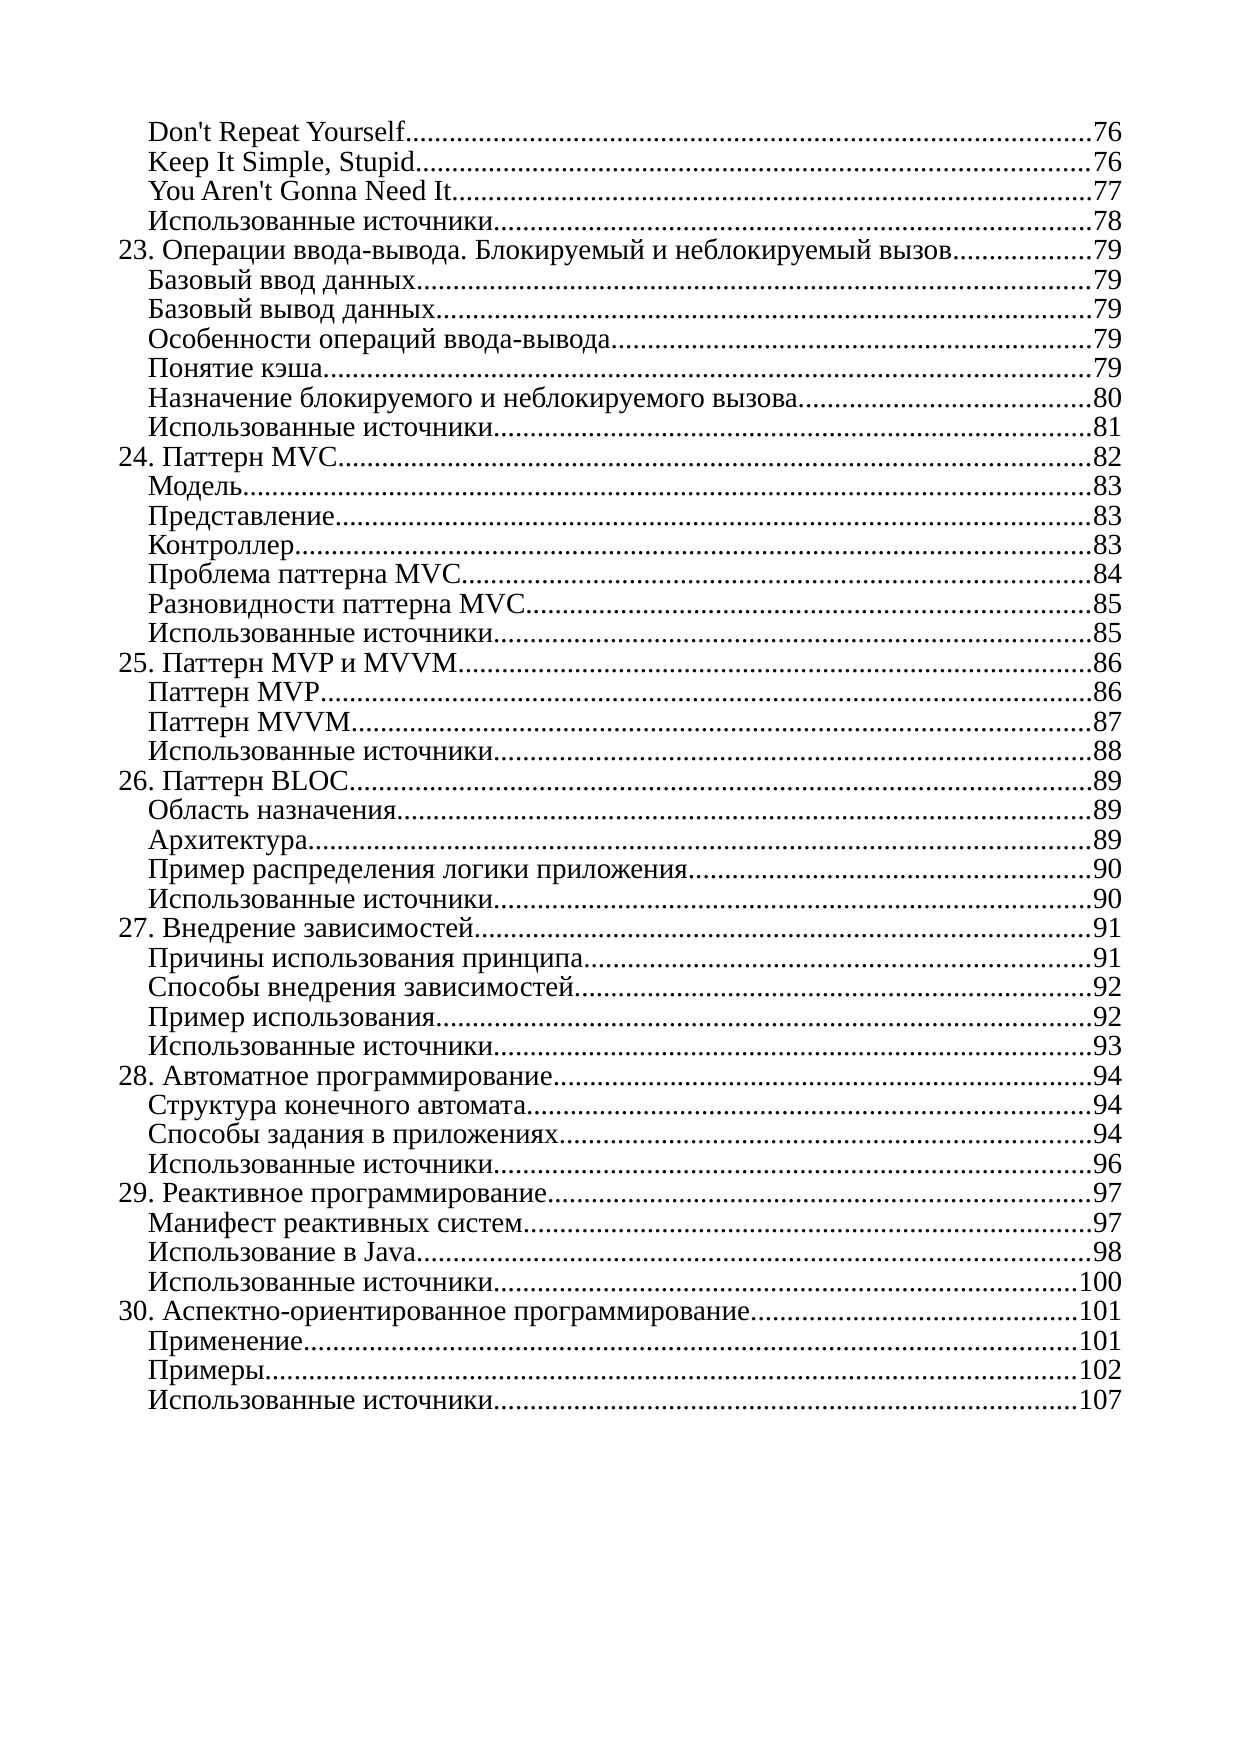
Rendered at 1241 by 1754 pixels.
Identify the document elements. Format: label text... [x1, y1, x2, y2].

text Keep It Simple, Stupid 76 [148, 148, 1122, 177]
text Базовый вывод данных 79 [148, 295, 1122, 324]
text Причины использования принципа 91 [148, 943, 1122, 973]
text Использованные источники 88 [148, 737, 1122, 767]
text Структура конечного автомата 94 [148, 1091, 1122, 1120]
text Использованные источники 96 [148, 1150, 1122, 1179]
text Паттерн MVVM 87 [148, 708, 1122, 737]
text Проблема паттерна MVC 84 [148, 560, 1122, 590]
text 24. Паттерн MVC 82 [118, 442, 1122, 472]
text Использованные источники 100 [148, 1268, 1122, 1297]
text Способы задания в приложениях 94 [148, 1120, 1122, 1150]
text 25. Паттерн MVP и MVVM 86 [118, 649, 1122, 678]
text Назначение блокируемого и неблокируемого вызова 80 [148, 383, 1122, 413]
text Понятие кэша 79 [148, 354, 1122, 383]
text Использование в Java 98 [148, 1238, 1122, 1268]
text 26. Паттерн BLOC 89 [118, 767, 1122, 796]
text Паттерн MVP 86 [148, 678, 1122, 708]
text Область назначения 89 [148, 796, 1122, 826]
text Применение 101 [148, 1327, 1122, 1356]
text 27. Внедрение зависимостей 91 [118, 914, 1122, 943]
text Использованные источники 81 [148, 413, 1122, 442]
text Пример распределения логики приложения 90 [148, 855, 1122, 884]
text 23. Операции ввода-вывода. Блокируемый и неблокируемый вызов 79 [118, 236, 1122, 266]
text You Aren't Gonna Need It 77 [148, 177, 1122, 207]
text Использованные источники 85 [148, 619, 1122, 649]
text Использованные источники 90 [148, 884, 1122, 914]
text Разновидности паттерна MVC 85 [148, 590, 1122, 619]
text Манифест реактивных систем 97 [148, 1209, 1122, 1238]
text Использованные источники 107 [148, 1386, 1122, 1415]
text Способы внедрения зависимостей 92 [148, 973, 1122, 1002]
text Контроллер 83 [148, 531, 1122, 560]
text Использованные источники 78 [148, 207, 1122, 236]
text Архитектура 89 [148, 826, 1122, 855]
text Пример использования 92 [148, 1002, 1122, 1032]
text Представление 83 [148, 501, 1122, 531]
text 30. Аспектно-ориентированное программирование 101 [118, 1297, 1122, 1327]
text Базовый ввод данных 79 [148, 266, 1122, 295]
text Don't Repeat Yourself 76 [148, 118, 1122, 148]
text 29. Реактивное программирование 97 [118, 1179, 1122, 1209]
text Использованные источники 93 [148, 1032, 1122, 1061]
text Примеры 102 [148, 1356, 1122, 1386]
text Модель 83 [148, 472, 1122, 501]
text Особенности операций ввода-вывода 79 [148, 324, 1122, 354]
text 28. Автоматное программирование 94 [118, 1061, 1122, 1091]
